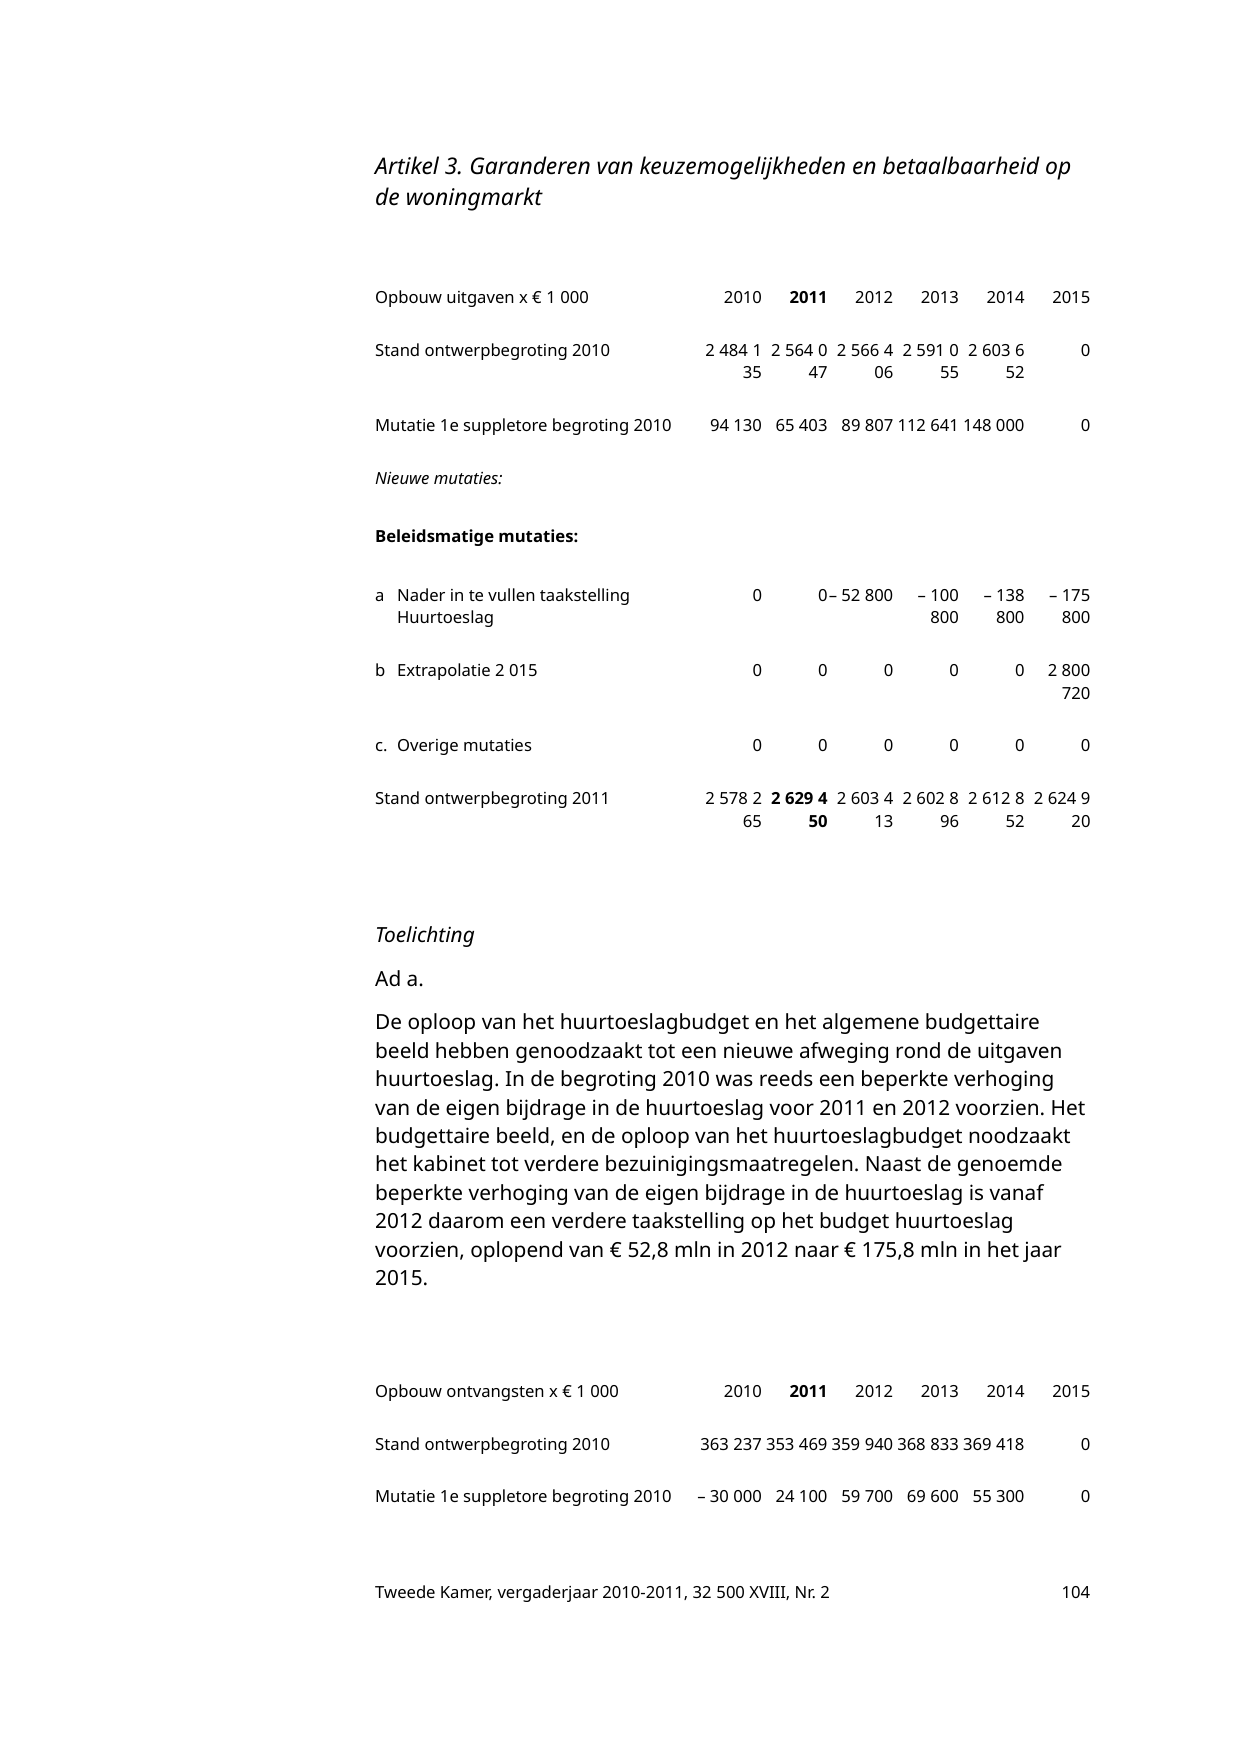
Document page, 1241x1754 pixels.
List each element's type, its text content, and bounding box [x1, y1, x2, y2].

table_cell [762, 525, 827, 583]
table_cell [696, 525, 762, 583]
table_cell [959, 525, 1024, 583]
table_cell Nieuwe mutaties: [375, 466, 696, 525]
table_header Opbouw uitgaven x € 1 000 [375, 285, 696, 338]
table_cell 2 602 896 [893, 787, 959, 862]
table_cell Extrapolatie 2 015 [397, 659, 696, 734]
table_cell c. [375, 734, 397, 787]
table_cell 2 564 047 [762, 338, 827, 413]
table_cell 0 [1024, 734, 1090, 787]
table_cell 55 300 [959, 1485, 1024, 1538]
table_cell – 138 800 [959, 583, 1024, 658]
table_cell – 100 800 [893, 583, 959, 658]
table_cell 2 566 406 [827, 338, 893, 413]
table_header 2014 [959, 1380, 1024, 1432]
table_cell 24 100 [762, 1485, 827, 1538]
table_cell 148 000 [959, 414, 1024, 466]
table_header 2011 [762, 1380, 827, 1432]
table_cell [959, 466, 1024, 525]
table_cell [762, 466, 827, 525]
table_cell 59 700 [827, 1485, 893, 1538]
table_cell Nader in te vullen taakstelling Huurtoeslag [397, 583, 696, 658]
table_cell 0 [893, 659, 959, 734]
table_cell [827, 466, 893, 525]
table_cell 0 [827, 734, 893, 787]
table_header 2010 [696, 1380, 762, 1432]
table_cell 112 641 [893, 414, 959, 466]
table_cell 65 403 [762, 414, 827, 466]
table_header 2015 [1024, 1380, 1090, 1432]
table_cell 0 [696, 583, 762, 658]
table_cell 69 600 [893, 1485, 959, 1538]
table_header 2010 [696, 285, 762, 338]
table_cell 2 603 413 [827, 787, 893, 862]
table_cell 89 807 [827, 414, 893, 466]
table_cell 2 603 652 [959, 338, 1024, 413]
table_cell [696, 466, 762, 525]
table_cell 368 833 [893, 1433, 959, 1485]
table_cell 363 237 [696, 1433, 762, 1485]
table_cell 0 [959, 734, 1024, 787]
table_cell 0 [1024, 414, 1090, 466]
table_cell 353 469 [762, 1433, 827, 1485]
table_cell 2 629 450 [762, 787, 827, 862]
table_cell a [375, 583, 397, 658]
table_cell 0 [1024, 338, 1090, 413]
table_header 2013 [893, 1380, 959, 1432]
table_cell – 175 800 [1024, 583, 1090, 658]
table_cell 2 800 720 [1024, 659, 1090, 734]
text De oploop van het huurtoeslagbudget en het algemene budgettaire beeld hebben genoodzaakt tot een nieuwe afweging rond de uitgaven huurtoeslag. In de begroting 2010 was reeds een beperkte verhoging van de eigen bijdrage in de huurtoeslag voor 2011 en 2012 voorzien. Het budgettaire beeld, en de oploop van het huurtoeslagbudget noodzaakt het kabinet tot verdere bezuinigingsmaatregelen. Naast de genoemde beperkte verhoging van de eigen bijdrage in de huurtoeslag is vanaf 2012 daarom een verdere taakstelling op het budget huurtoeslag voorzien, oplopend van € 52,8 mln in 2012 naar € 175,8 mln in het jaar 2015. [375, 1007, 1090, 1292]
table_cell 0 [959, 659, 1024, 734]
table_header 2012 [827, 285, 893, 338]
subtitle Artikel 3. Garanderen van keuzemogelijkheden en betaalbaarheid op de woningmarkt [375, 150, 1090, 212]
table_cell 94 130 [696, 414, 762, 466]
table_header 2014 [959, 285, 1024, 338]
table_cell [827, 525, 893, 583]
table_cell 0 [893, 734, 959, 787]
table_cell 0 [696, 734, 762, 787]
table_cell 0 [1024, 1485, 1090, 1538]
table_cell [1024, 466, 1090, 525]
table_cell 369 418 [959, 1433, 1024, 1485]
text Ad a. [375, 964, 1090, 992]
table_cell – 52 800 [827, 583, 893, 658]
table_cell Stand ontwerpbegroting 2010 [375, 338, 696, 413]
table_cell Overige mutaties [397, 734, 696, 787]
table_header Opbouw ontvangsten x € 1 000 [375, 1380, 696, 1432]
table_cell 2 591 055 [893, 338, 959, 413]
table_cell 0 [696, 659, 762, 734]
table_cell 0 [827, 659, 893, 734]
table_cell Stand ontwerpbegroting 2010 [375, 1433, 696, 1485]
table_cell Beleidsmatige mutaties: [375, 525, 696, 583]
table_cell Stand ontwerpbegroting 2011 [375, 787, 696, 862]
table_cell 0 [762, 734, 827, 787]
table_cell 2 484 135 [696, 338, 762, 413]
table_header 2013 [893, 285, 959, 338]
table_cell 0 [762, 659, 827, 734]
table_cell 0 [1024, 1433, 1090, 1485]
table_header 2011 [762, 285, 827, 338]
table_cell [893, 466, 959, 525]
table_cell 0 [762, 583, 827, 658]
table_cell b [375, 659, 397, 734]
table_cell Mutatie 1e suppletore begroting 2010 [375, 414, 696, 466]
text Toelichting [375, 921, 1090, 949]
table_cell [1024, 525, 1090, 583]
table_header 2012 [827, 1380, 893, 1432]
table_cell [893, 525, 959, 583]
table_cell – 30 000 [696, 1485, 762, 1538]
table_cell 2 578 265 [696, 787, 762, 862]
table_cell 359 940 [827, 1433, 893, 1485]
table_cell Mutatie 1e suppletore begroting 2010 [375, 1485, 696, 1538]
table_cell 2 612 852 [959, 787, 1024, 862]
table_header 2015 [1024, 285, 1090, 338]
table_cell 2 624 920 [1024, 787, 1090, 862]
